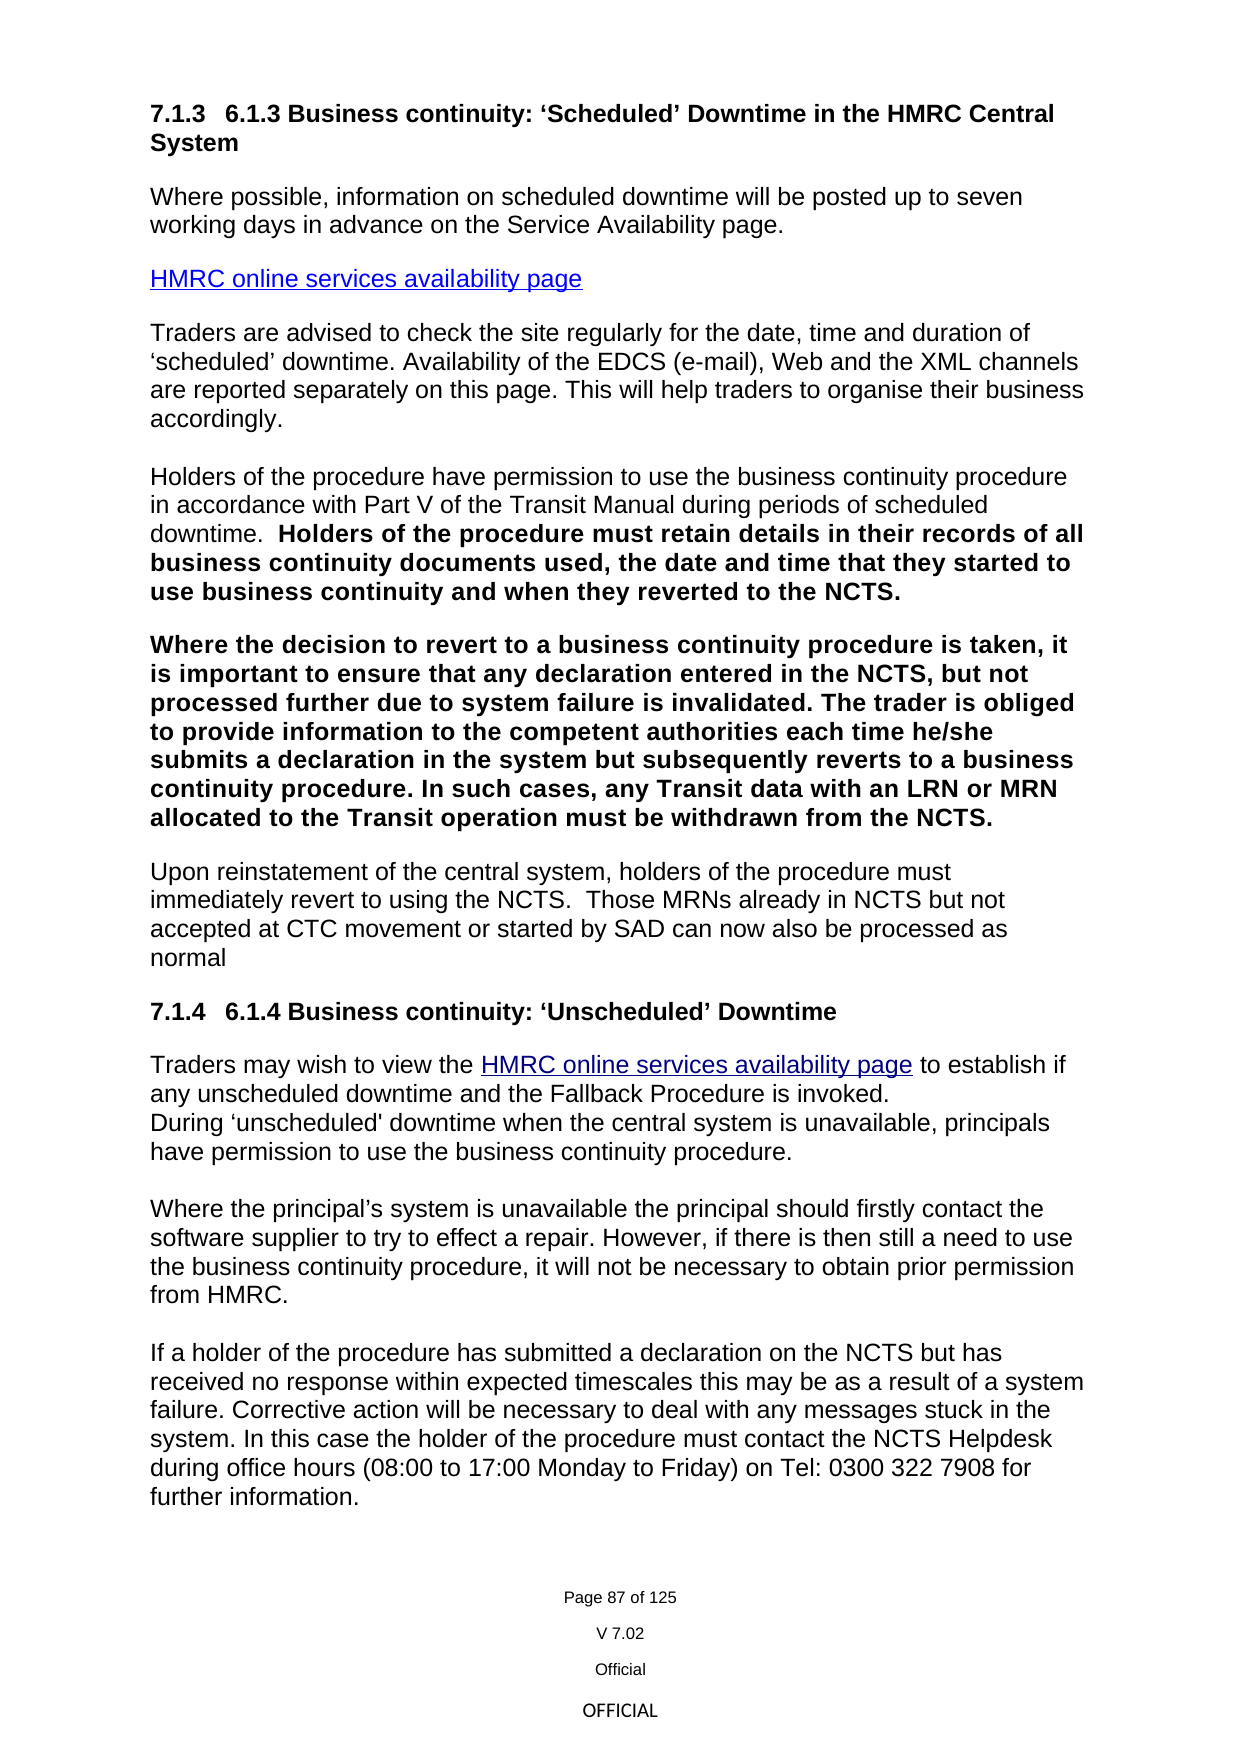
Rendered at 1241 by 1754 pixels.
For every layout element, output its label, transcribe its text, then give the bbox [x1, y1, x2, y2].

subtitle 6.1.4 Business continuity: ‘Unscheduled’ Downtime [150, 997, 1090, 1025]
text Where the principal’s system is unavailable the principal should firstly contact the software supplier to try to effect a repair. However, if there is then still a need to use the business continuity procedure, it will not be necessary to obtain prior permission from HMRC. [150, 1194, 1090, 1309]
text Where the decision to revert to a business continuity procedure is taken, it is important to ensure that any declaration entered in the NCTS, but not processed further due to system failure is invalidated. The trader is obliged to provide information to the competent authorities each time he/she submits a declaration in the system but subsequently reverts to a business continuity procedure. In such cases, any Transit data with an LRN or MRN allocated to the Transit operation must be withdrawn from the NCTS. [150, 630, 1090, 832]
text Holders of the procedure have permission to use the business continuity procedure in accordance with Part V of the Transit Manual during periods of scheduled downtime. Holders of the procedure must retain details in their records of all business continuity documents used, the date and time that they started to use business continuity and when they reverted to the NCTS. [150, 462, 1090, 605]
text HMRC online services availability page [150, 264, 1090, 293]
subtitle 6.1.3 Business continuity: ‘Scheduled’ Downtime in the HMRC Central System [150, 99, 1090, 157]
text Where possible, information on scheduled downtime will be posted up to seven working days in advance on the Service Availability page. [150, 182, 1090, 239]
text Upon reinstatement of the central system, holders of the procedure must immediately revert to using the NCTS. Those MRNs already in NCTS but not accepted at CTC movement or started by SAD can now also be processed as normal [150, 857, 1090, 972]
text During ‘unscheduled' downtime when the central system is unavailable, principals have permission to use the business continuity procedure. [150, 1108, 1090, 1165]
text If a holder of the procedure has submitted a declaration on the NCTS but has received no response within expected timescales this may be as a result of a system failure. Corrective action will be necessary to deal with any messages stuck in the system. In this case the holder of the procedure must contact the NCTS Helpdesk during office hours (08:00 to 17:00 Monday to Friday) on Tel: 0300 322 7908 for further information. [150, 1338, 1090, 1510]
text Traders are advised to check the site regularly for the date, time and duration of ‘scheduled’ downtime. Availability of the EDCS (e-mail), Web and the XML channels are reported separately on this page. This will help traders to organise their business accordingly. [150, 318, 1090, 433]
text Traders may wish to view the HMRC online services availability page to establish if any unscheduled downtime and the Fallback Procedure is invoked. [150, 1050, 1090, 1108]
